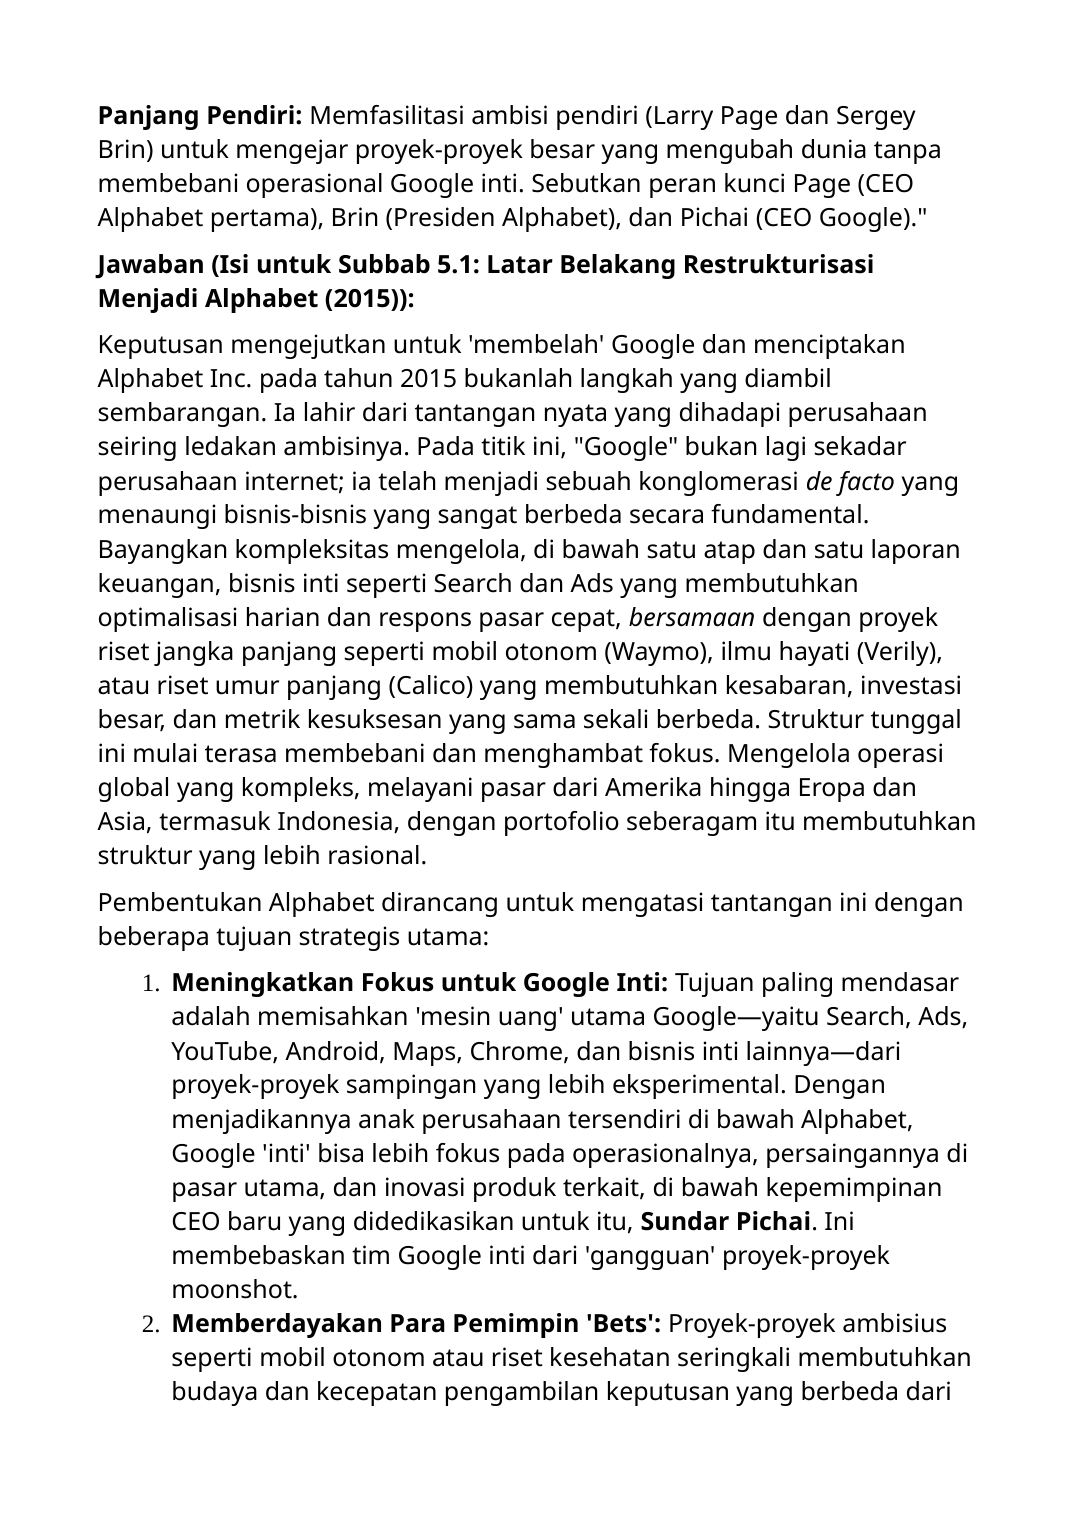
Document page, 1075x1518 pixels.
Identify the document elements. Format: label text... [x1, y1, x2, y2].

text Panjang Pendiri: Memfasilitasi ambisi pendiri (Larry Page dan Sergey Brin) untuk mengejar proyek-proyek besar yang mengubah dunia tanpa membebani operasional Google inti. Sebutkan peran kunci Page (CEO Alphabet pertama), Brin (Presiden Alphabet), dan Pichai (CEO Google)." [97, 97, 977, 234]
text Jawaban (Isi untuk Subbab 5.1: Latar Belakang Restrukturisasi Menjadi Alphabet (2015)): [97, 246, 977, 314]
text Pembentukan Alphabet dirancang untuk mengatasi tantangan ini dengan beberapa tujuan strategis utama: [97, 884, 977, 952]
list Memberdayakan Para Pemimpin 'Bets': Proyek-proyek ambisius seperti mobil otonom atau riset kesehatan seringkali membutuhkan budaya dan kecepatan pengambilan keputusan yang berbeda dari [142, 1306, 977, 1408]
text Keputusan mengejutkan untuk 'membelah' Google dan menciptakan Alphabet Inc. pada tahun 2015 bukanlah langkah yang diambil sembarangan. Ia lahir dari tantangan nyata yang dihadapi perusahaan seiring ledakan ambisinya. Pada titik ini, "Google" bukan lagi sekadar perusahaan internet; ia telah menjadi sebuah konglomerasi de facto yang menaungi bisnis-bisnis yang sangat berbeda secara fundamental. Bayangkan kompleksitas mengelola, di bawah satu atap dan satu laporan keuangan, bisnis inti seperti Search dan Ads yang membutuhkan optimalisasi harian dan respons pasar cepat, bersamaan dengan proyek riset jangka panjang seperti mobil otonom (Waymo), ilmu hayati (Verily), atau riset umur panjang (Calico) yang membutuhkan kesabaran, investasi besar, dan metrik kesuksesan yang sama sekali berbeda. Struktur tunggal ini mulai terasa membebani dan menghambat fokus. Mengelola operasi global yang kompleks, melayani pasar dari Amerika hingga Eropa dan Asia, termasuk Indonesia, dengan portofolio seberagam itu membutuhkan struktur yang lebih rasional. [97, 327, 977, 872]
list Meningkatkan Fokus untuk Google Inti: Tujuan paling mendasar adalah memisahkan 'mesin uang' utama Google—yaitu Search, Ads, YouTube, Android, Maps, Chrome, dan bisnis inti lainnya—dari proyek-proyek sampingan yang lebih eksperimental. Dengan menjadikannya anak perusahaan tersendiri di bawah Alphabet, Google 'inti' bisa lebih fokus pada operasionalnya, persaingannya di pasar utama, dan inovasi produk terkait, di bawah kepemimpinan CEO baru yang didedikasikan untuk itu, Sundar Pichai. Ini membebaskan tim Google inti dari 'gangguan' proyek-proyek moonshot. [142, 965, 977, 1306]
